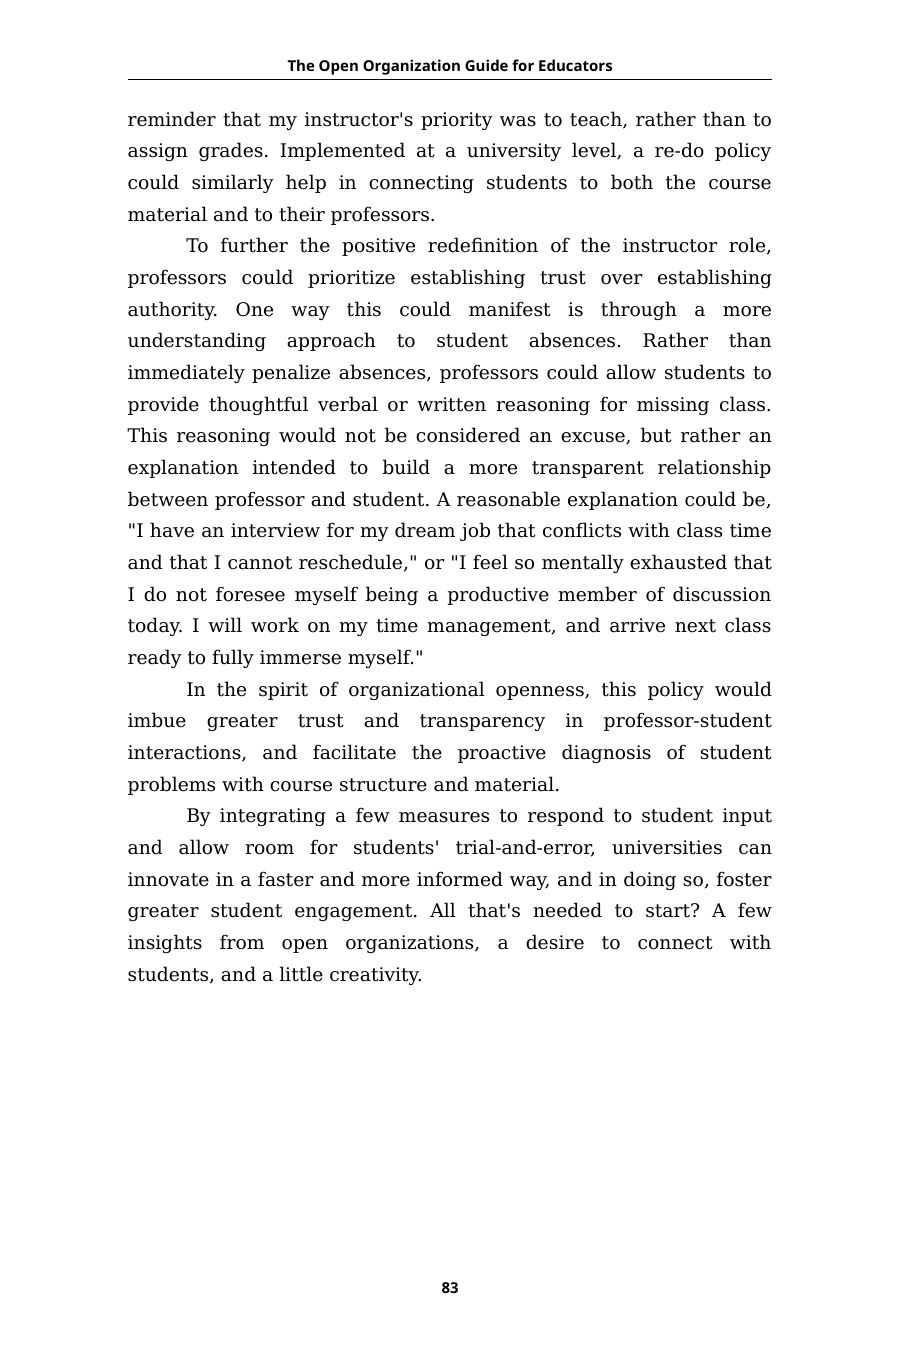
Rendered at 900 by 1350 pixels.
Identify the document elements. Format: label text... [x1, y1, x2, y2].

text In the spirit of organizational openness, this policy would imbue greater trust and transparency in professor-student interactions, and facilitate the proactive diagnosis of student problems with course structure and material. [127, 679, 772, 796]
text By integrating a few measures to respond to student input and allow room for students' trial-and-error, universities can innovate in a faster and more informed way, and in doing so, foster greater student engagement. All that's needed to start? A few insights from open organizations, a desire to connect with students, and a little creativity. [127, 805, 772, 986]
text To further the positive redefinition of the instructor role, professors could prioritize establishing trust over establishing authority. One way this could manifest is through a more understanding approach to student absences. Rather than immediately penalize absences, professors could allow students to provide thoughtful verbal or written reasoning for missing class. This reasoning would not be considered an excuse, but rather an explanation intended to build a more transparent relationship between professor and student. A reasonable explanation could be, "I have an interview for my dream job that conflicts with class time and that I cannot reschedule," or "I feel so mentally exhausted that I do not foresee myself being a productive member of discussion today. I will work on my time management, and arrive next class ready to fully immerse myself." [127, 235, 772, 669]
text reminder that my instructor's priority was to teach, rather than to assign grades. Implemented at a university level, a re-do policy could similarly help in connecting students to both the course material and to their professors. [127, 109, 772, 226]
